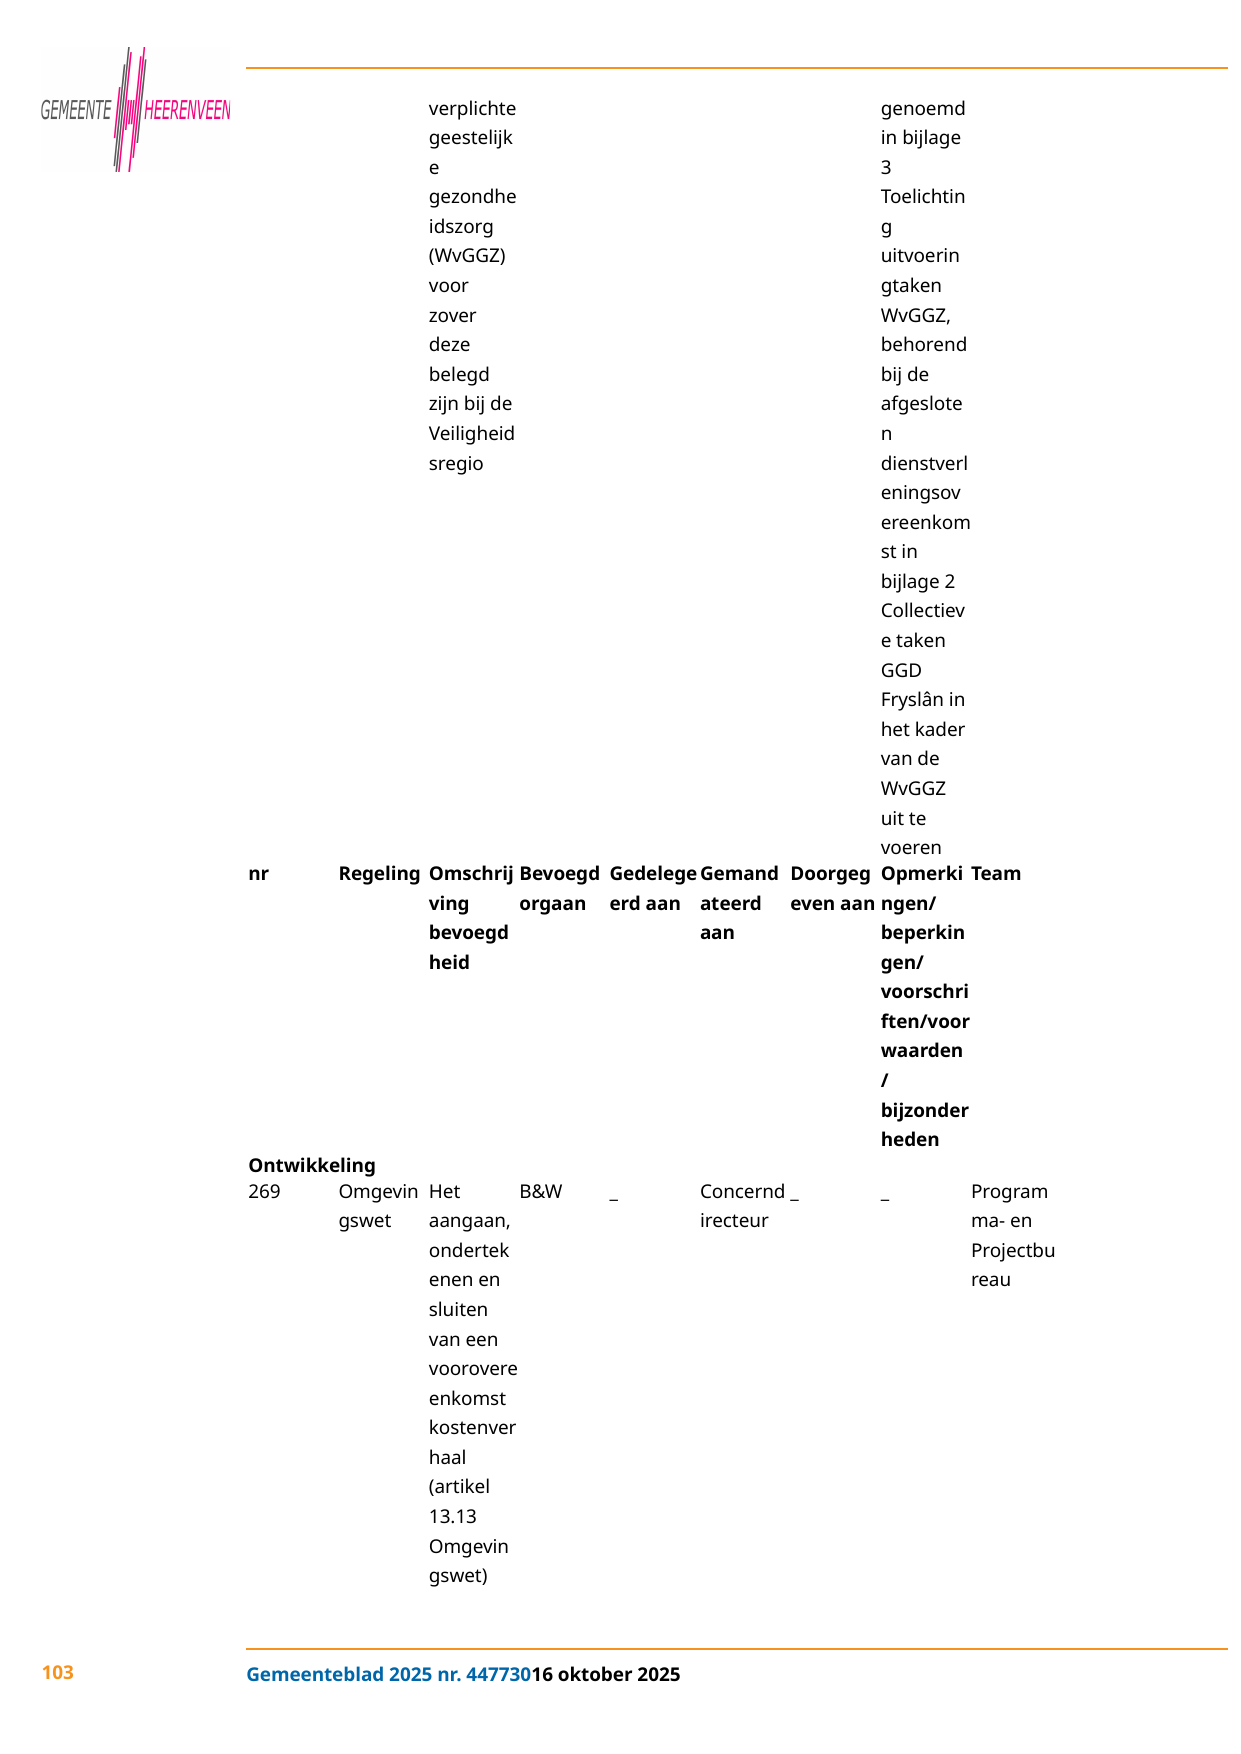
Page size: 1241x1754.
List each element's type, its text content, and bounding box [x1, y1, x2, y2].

table_cell [1061, 1152, 1152, 1178]
table_cell _ [609, 1178, 700, 1588]
table_cell Concerndirecteur [700, 1178, 790, 1588]
table_cell Gemandateerd aan [700, 860, 790, 1152]
table_cell [1061, 95, 1152, 860]
table_cell Opmerkingen/beperkingen/ voorschriften/voorwaarden/ bijzonderheden [881, 860, 971, 1152]
table_cell Omgevingswet [338, 1178, 429, 1588]
table_cell [519, 95, 609, 860]
table_cell 269 [248, 1178, 338, 1588]
table_cell Gedelegeerd aan [609, 860, 700, 1152]
table_cell [609, 95, 700, 860]
table_cell Het aangaan, ondertekenen en sluiten van een voorovereenkomst kostenverhaal (artikel 13.13 Omgevingswet) [429, 1178, 519, 1588]
picture [41, 47, 231, 172]
table_cell [338, 95, 429, 860]
table_cell [790, 95, 881, 860]
table_cell [1061, 860, 1152, 1152]
table_cell Omschrijving bevoegdheid [429, 860, 519, 1152]
table_cell verplichte geestelijke gezondheidszorg (WvGGZ) voor zover deze belegd zijn bij de Veiligheidsregio [429, 95, 519, 860]
table_cell _ [790, 1178, 881, 1588]
table_cell nr [248, 860, 338, 1152]
table_cell [1061, 1178, 1152, 1588]
table_cell Team [971, 860, 1061, 1152]
table_cell [971, 95, 1061, 860]
table_cell genoemd in bijlage 3 Toelichting uitvoeringtaken WvGGZ, behorend bij de afgesloten dienstverleningsovereenkomst in bijlage 2 Collectieve taken GGD Fryslân in het kader van de WvGGZ uit te voeren [881, 95, 971, 860]
table_cell Doorgegeven aan [790, 860, 881, 1152]
table_cell Ontwikkeling [248, 1152, 1061, 1178]
table_cell Programma- en Projectbureau [971, 1178, 1061, 1588]
table_cell B&W [519, 1178, 609, 1588]
table_cell [700, 95, 790, 860]
table_cell Regeling [338, 860, 429, 1152]
table_cell [248, 95, 338, 860]
table_cell _ [881, 1178, 971, 1588]
table_cell Bevoegd orgaan [519, 860, 609, 1152]
